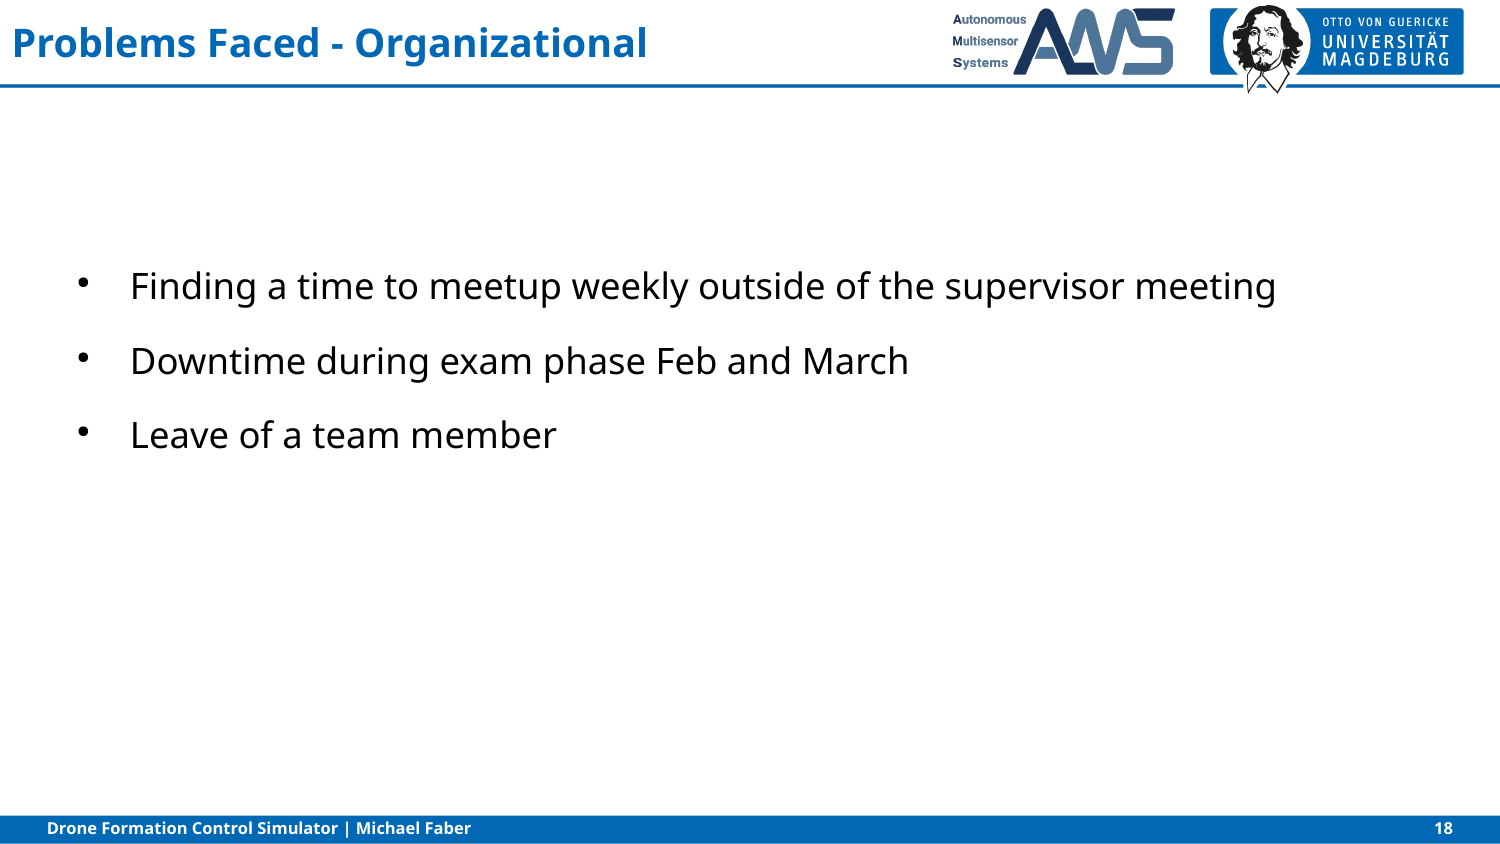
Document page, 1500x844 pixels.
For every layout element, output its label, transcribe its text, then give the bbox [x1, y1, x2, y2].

title Problems Faced - Organizational [0, 0, 943, 86]
picture [0, 0, 1500, 103]
list Finding a time to meetup weekly outside of the supervisor meeting Downtime during exam phase Feb and March Leave of a team member [59, 184, 1441, 721]
